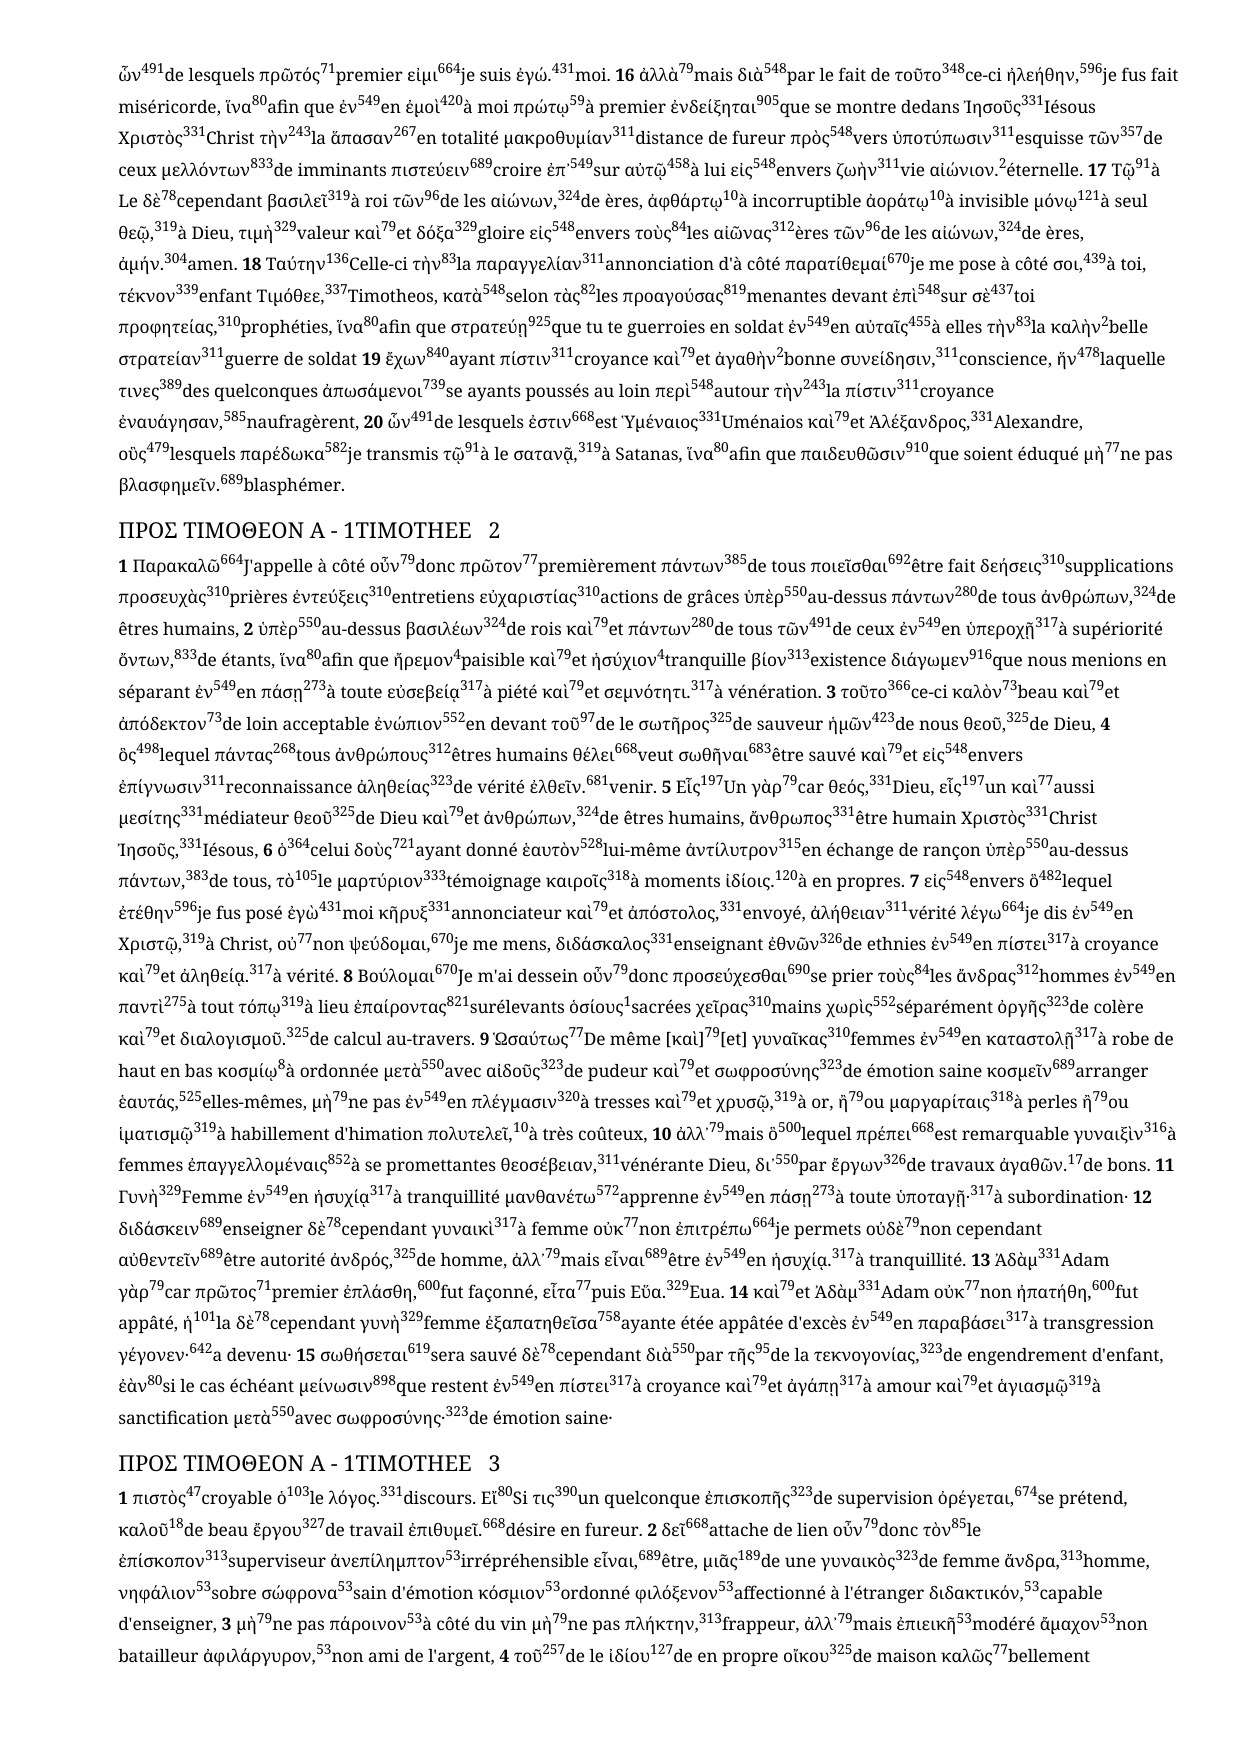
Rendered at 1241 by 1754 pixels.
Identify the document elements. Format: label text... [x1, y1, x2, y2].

text ΠΡΟΣ ΤΙΜΟΘΕΟΝ Α - 1TIMOTHEE 3 [118, 1448, 1181, 1478]
text ΠΡΟΣ ΤΙΜΟΘΕΟΝ Α - 1TIMOTHEE 2 [118, 516, 1181, 545]
text 1 πιστὸς47croyable ὁ103le λόγος.331discours. Εἴ80Si τις390un quelconque ἐπισκοπῆς323de supervision ὀρέγεται,674se prétend, καλοῦ18de beau ἔργου327de travail ἐπιθυμεῖ.668désire en fureur. 2 δεῖ668attache de lien οὖν79donc τὸν85le ἐπίσκοπον313superviseur ἀνεπίλημπτον53irrépréhensible εἶναι,689être, μιᾶς189de une γυναικὸς323de femme ἄνδρα,313homme, νηφάλιον53sobre σώφρονα53sain d'émotion κόσμιον53ordonné φιλόξενον53affectionné à l'étranger διδακτικόν,53capable d'enseigner, 3 μὴ79ne pas πάροινον53à côté du vin μὴ79ne pas πλήκτην,313frappeur, ἀλλ᾽79mais ἐπιεικῆ53modéré ἄμαχον53non batailleur ἀφιλάργυρον,53non ami de l'argent, 4 τοῦ257de le ἰδίου127de en propre οἴκου325de maison καλῶς77bellement προϊστάμενον,849se dressant au-devant, τέκνα314enfants ἔχοντα822ayant ἐν549en ὑποταγῇ,317à subordination, μετὰ550avec πάσης279de toute σεμνότητος323de vénération 5 (εἰ80Si δέ78cependant τις390un quelconque τοῦ257de le ἰδίου127de en propre οἴκου325de maison προστῆναι681dresser au-devant οὐκ77non οἶδεν,642a su, πῶς77comment? ἐκκλησίας323de église θεοῦ325de Dieu ἐπιμελήσεται;),613se prendra soin, 6 μὴ77ne pas νεόφυτον,32néophyte, ἵνα80afin que μὴ77ne pas τυφωθεὶς760ayant été enfumé εἰς548envers κρίμα315objet de jugement ἐμπέσῃ899que tombe dans τοῦ97de le διαβόλου.65de diable. 7 δεῖ668attache de lien δὲ78cependant καὶ77aussi μαρτυρίαν311témoignation καλὴν2belle ἔχειν689avoir ἀπὸ550au loin τῶν357de ceux ἔξωθεν,77au dehors, ἵνα80afin que μὴ77ne pas εἰς548envers ὀνειδισμὸν313réprobation ἐμπέσῃ899que tombe dans καὶ79et παγίδα311piège τοῦ97de le διαβόλου.65de diable. 8 Διακόνους312Serviteurs ὡσαύτως77de même σεμνούς,52vénérables, μὴ77ne pas διλόγους,52doubles discoureurs, μὴ77ne pas οἴνῳ319à vin πολλῷ275à nombreux προσέχοντας,821attenants, μὴ77ne pas αἰσχροκερδεῖς,52escroqueurs, 9 ἔχοντας821ayants τὸ87le μυστήριον315mystère τῆς95de la πίστεως323de croyance ἐν549en καθαρᾷ8à pure συνειδήσει.317à conscience. 10 καὶ77aussi οὗτοι363ceux-ci δὲ78cependant δοκιμαζέσθωσαν579soient éprouvés πρῶτον,77premièrement, εἶτα77puis διακονείτωσαν571servent ἀνέγκλητοι46sans accusations ὄντες.839étants. 11 Γυναῖκας310Femmes ὡσαύτως77de même σεμνάς,50vénérables, μὴ77ne pas διαβόλους,50diablesses, νηφαλίους,50sobres, πιστὰς50croyables ἐν549en πᾶσιν.379à tous. 12 διάκονοι330serviteurs ἔστωσαν571soient μιᾶς189de une γυναικὸς323de femme ἄνδρες,330hommes, τέκνων326de enfants καλῶς77bellement προϊστάμενοι866se dressants au-devant καὶ79et τῶν256de les ἰδίων126de en propres οἴκων.324de maisons. 13 οἱ363ceux γὰρ79car καλῶς77bellement διακονήσαντες720ayants servis βαθμὸν313degré ἑαυτοῖς532à eux-mêmes καλὸν53beau περιποιοῦνται673se produisent autour καὶ79et πολλὴν267nombreuse παρρησίαν311oralité franche ἐν549en πίστει317à croyance τῇ350à celle ἐν549en Χριστῷ319à Christ Ἰησοῦ.319à Iésous. 14 Ταῦτά347Ces-ci σοι439à toi γράφω664je graphe ἐλπίζων840espérant ἐλθεῖν681venir πρὸς548vers σὲ437toi ἐν549en τάχει·321à vitesse· 15 ἐὰν80si le cas échéant δὲ78cependant βραδύνω,917que je sois lent, ἵνα80afin que εἰδῇς915que tu aies su πῶς77comment? δεῖ668attache de lien ἐν549en οἴκῳ319à maison θεοῦ325de Dieu ἀναστρέφεσθαι,692être tourné de bas en haut, ἥτις496laquelle une quelconque ἐστὶν668est ἐκκλησία329église θεοῦ325de Dieu ζῶντος,834de vivant, στῦλος331pilier καὶ79et ἑδραίωμα333support τῆς95de la ἀληθείας.323de vérité. 16 καὶ79et ὁμολογουμένως77en avouement μέγα49grand ἐστὶν668est τὸ105le τῆς95de la εὐσεβείας323de piété μυστήριον·333mystère· ὃς498lequel ἐφανερώθη600fut rendu visible ἐν549en σαρκί,317à chair, ἐδικαιώθη600fut justifié ἐν549en πνεύματι,321à souffle, ὤφθη600fut vu ἀγγέλοις,318à anges, ἐκηρύχθη600fut annoncé ἐν549en ἔθνεσιν,320à ethnies, ἐπιστεύθη600fut cru ἐν549en κόσμῳ,319à monde, ἀνελήμφθη600fut pris de bas en haut ἐν549en δόξῃ.317à gloire. [118, 1482, 1181, 1667]
text 1 Παρακαλῶ664J'appelle à côté οὖν79donc πρῶτον77premièrement πάντων385de tous ποιεῖσθαι692être fait δεήσεις310supplications προσευχὰς310prières ἐντεύξεις310entretiens εὐχαριστίας310actions de grâces ὑπὲρ550au-dessus πάντων280de tous ἀνθρώπων,324de êtres humains, 2 ὑπὲρ550au-dessus βασιλέων324de rois καὶ79et πάντων280de tous τῶν491de ceux ἐν549en ὑπεροχῇ317à supériorité ὄντων,833de étants, ἵνα80afin que ἤρεμον4paisible καὶ79et ἡσύχιον4tranquille βίον313existence διάγωμεν916que nous menions en séparant ἐν549en πάσῃ273à toute εὐσεβείᾳ317à piété καὶ79et σεμνότητι.317à vénération. 3 τοῦτο366ce-ci καλὸν73beau καὶ79et ἀπόδεκτον73de loin acceptable ἐνώπιον552en devant τοῦ97de le σωτῆρος325de sauveur ἡμῶν423de nous θεοῦ,325de Dieu, 4 ὃς498lequel πάντας268tous ἀνθρώπους312êtres humains θέλει668veut σωθῆναι683être sauvé καὶ79et εἰς548envers ἐπίγνωσιν311reconnaissance ἀληθείας323de vérité ἐλθεῖν.681venir. 5 Εἷς197Un γὰρ79car θεός,331Dieu, εἷς197un καὶ77aussi μεσίτης331médiateur θεοῦ325de Dieu καὶ79et ἀνθρώπων,324de êtres humains, ἄνθρωπος331être humain Χριστὸς331Christ Ἰησοῦς,331Iésous, 6 ὁ364celui δοὺς721ayant donné ἑαυτὸν528lui-même ἀντίλυτρον315en échange de rançon ὑπὲρ550au-dessus πάντων,383de tous, τὸ105le μαρτύριον333témoignage καιροῖς318à moments ἰδίοις.120à en propres. 7 εἰς548envers ὃ482lequel ἐτέθην596je fus posé ἐγὼ431moi κῆρυξ331annonciateur καὶ79et ἀπόστολος,331envoyé, ἀλήθειαν311vérité λέγω664je dis ἐν549en Χριστῷ,319à Christ, οὐ77non ψεύδομαι,670je me mens, διδάσκαλος331enseignant ἐθνῶν326de ethnies ἐν549en πίστει317à croyance καὶ79et ἀληθείᾳ.317à vérité. 8 Βούλομαι670Je m'ai dessein οὖν79donc προσεύχεσθαι690se prier τοὺς84les ἄνδρας312hommes ἐν549en παντὶ275à tout τόπῳ319à lieu ἐπαίροντας821surélevants ὁσίους1sacrées χεῖρας310mains χωρὶς552séparément ὀργῆς323de colère καὶ79et διαλογισμοῦ.325de calcul au-travers. 9 Ὡσαύτως77De même [καὶ]79[et] γυναῖκας310femmes ἐν549en καταστολῇ317à robe de haut en bas κοσμίῳ8à ordonnée μετὰ550avec αἰδοῦς323de pudeur καὶ79et σωφροσύνης323de émotion saine κοσμεῖν689arranger ἑαυτάς,525elles-mêmes, μὴ79ne pas ἐν549en πλέγμασιν320à tresses καὶ79et χρυσῷ,319à or, ἢ79ou μαργαρίταις318à perles ἢ79ou ἱματισμῷ319à habillement d'himation πολυτελεῖ,10à très coûteux, 10 ἀλλ᾽79mais ὃ500lequel πρέπει668est remarquable γυναιξὶν316à femmes ἐπαγγελλομέναις852à se promettantes θεοσέβειαν,311vénérante Dieu, δι᾽550par ἔργων326de travaux ἀγαθῶν.17de bons. 11 Γυνὴ329Femme ἐν549en ἡσυχίᾳ317à tranquillité μανθανέτω572apprenne ἐν549en πάσῃ273à toute ὑποταγῇ·317à subordination· 12 διδάσκειν689enseigner δὲ78cependant γυναικὶ317à femme οὐκ77non ἐπιτρέπω664je permets οὐδὲ79non cependant αὐθεντεῖν689être autorité ἀνδρός,325de homme, ἀλλ᾽79mais εἶναι689être ἐν549en ἡσυχίᾳ.317à tranquillité. 13 Ἀδὰμ331Adam γὰρ79car πρῶτος71premier ἐπλάσθη,600fut façonné, εἶτα77puis Εὕα.329Eua. 14 καὶ79et Ἀδὰμ331Adam οὐκ77non ἠπατήθη,600fut appâté, ἡ101la δὲ78cependant γυνὴ329femme ἐξαπατηθεῖσα758ayante étée appâtée d'excès ἐν549en παραβάσει317à transgression γέγονεν·642a devenu· 15 σωθήσεται619sera sauvé δὲ78cependant διὰ550par τῆς95de la τεκνογονίας,323de engendrement d'enfant, ἐὰν80si le cas échéant μείνωσιν898que restent ἐν549en πίστει317à croyance καὶ79et ἀγάπῃ317à amour καὶ79et ἁγιασμῷ319à sanctification μετὰ550avec σωφροσύνης·323de émotion saine· [118, 550, 1181, 1429]
text 1 Παῦλος331Paulus ἀπόστολος331envoyé Χριστοῦ325de Christ Ἰησοῦ325de Iésous κατ᾽548selon ἐπιταγὴν311mandat θεοῦ325de Dieu σωτῆρος325de sauveur ἡμῶν423de nous καὶ79et κυρίου325de Maître Ἰησοῦ325de Iésous Χριστοῦ325de Christ τῆς95de la ἐλπίδος323de espérance ἡμῶν·423de nous· 2 Τιμοθέῳ319à Timotheos γνησίῳ12à légitime τέκνῳ321à enfant ἐν549en πίστει,317à croyance, χάρις329grâce ἔλεος333miséricorde εἰρήνη329paix ἀπὸ550au loin θεοῦ325de Dieu πατρὸς325de père καὶ79et Χριστοῦ325de Christ Ἰησοῦ325de Iésous τοῦ97de le κυρίου325de Maître ἡμῶν.423de nous. 3 Καθὼς77De haut en bas comme παρεκάλεσά582j'appelai à côté σε437toi προσμεῖναι681rester auprès ἐν549en Ἐφέσῳ317à Éphèse πορευόμενος867se allant εἰς548envers Μακεδονίαν,311Macédoine, ἵνα80afin que παραγγείλῃς897que tu annonces à côté τισὶν377à des quelconques μὴ79ne pas ἑτεροδιδασκαλεῖν689enseigner différemment 4 μηδὲ79ni cependant προσέχειν689attenir μύθοις318à mythes καὶ79et γενεαλογίαις316à généalogies ἀπεράντοις,7à sans fins, αἵτινες495lesquelles des quelconques ἐκζητήσεις310hors recherches παρέχουσιν667fournissent μᾶλλον77davantage ἢ79ou οἰκονομίαν311législation de maison θεοῦ325de Dieu τὴν478celle ἐν549en πίστει.317à croyance. 5 τὸ105le δὲ78cependant τέλος333achèvement τῆς255de la παραγγελίας323de annonciation d'à côté ἐστὶν668est ἀγάπη329amour ἐκ550hors καθαρᾶς14de pure καρδίας323de coeur καὶ79et συνειδήσεως323de conscience ἀγαθῆς14de bonne καὶ79et πίστεως323de croyance ἀνυποκρίτου,14de sans hypocrisie, 6 ὧν489de lesquelles τινες389des quelconques ἀστοχήσαντες720ayants déviés ἐξετράπησαν599furent tourné dehors εἰς548envers ματαιολογίαν311vaine discussion 7 θέλοντες839voulants εἶναι689être νομοδιδάσκαλοι,330enseignants légistes, μὴ77ne pas νοοῦντες839intelligeants μήτε79et ni ἃ481lesquels λέγουσιν667disent μήτε79et ni περὶ550autour τίνων406de quels διαβεβαιοῦνται.673se affirment au travers. 8 Οἴδαμεν637Nous avons su δὲ78cependant ὅτι80en ce que καλὸς47beau ὁ103le νόμος,331loi, ἐάν80si le cas échéant τις390un quelconque αὐτῷ458à lui νομίμως77légalement χρῆται,927que se utilise, 9 εἰδὼς783ayant su τοῦτο,348ce-ci, ὅτι80en ce que δικαίῳ59à juste νόμος331loi οὐ77non κεῖται,674se couche, ἀνόμοις58à sans lois δὲ78cependant καὶ79et ἀνυποτάκτοις,58à insoumis, ἀσεβέσιν58à impies καὶ79et ἁμαρτωλοῖς,58à fauteurs, ἀνοσίοις58à non sacrés καὶ79et βεβήλοις,58à profanes, πατρολῴαις58à patricides καὶ79et μητρολῴαις,58à matricides, ἀνδροφόνοις58à hommes tueurs 10 πόρνοις58à pornos ἀρσενοκοίταις318à mâles en couche ἀνδραποδισταῖς58à hommes pieds ψεύσταις318à menteurs ἐπιόρκοις,58à surpasseurs de serment, καὶ79et εἴ80si τι289un quelconque ἕτερον392autre-différent τῇ89à la ὑγιαινούσῃ826à étante sain διδασκαλίᾳ317à enseignement ἀντίκειται674se couche contre 11 κατὰ548selon τὸ87le εὐαγγέλιον315évangile τῆς95de la δόξης323de gloire τοῦ97de le μακαρίου16de bienheureux θεοῦ,325de Dieu, ὃ482lequel ἐπιστεύθην596je fus cru ἐγώ.431moi. 12 Χάριν311Grâce ἔχω664j'ai τῷ352à celui ἐνδυναμώσαντί713à ayant fortifié dans με417moi Χριστῷ319à Christ Ἰησοῦ319à Iésous τῷ91à le κυρίῳ319à Maître ἡμῶν,423de nous, ὅτι80en ce que πιστόν53croyable με417moi ἡγήσατο592se gouverna θέμενος740se ayant posé εἰς548envers διακονίαν311service 13 τὸ87le πρότερον55plus avant ὄντα822étant βλάσφημον53blasphématoire καὶ79et διώκτην313poursuivant καὶ79et ὑβριστήν,313brute, ἀλλ᾽79mais ἠλεήθην,596je fus fait miséricorde, ὅτι80en ce que ἀγνοῶν840méconnaissant ἐποίησα582je fis ἐν549en ἀπιστίᾳ·317à incroyance· 14 ὑπερεπλεόνασεν586fit plus nombreux au-dessus δὲ78cependant ἡ101la χάρις329grâce τοῦ97de le κυρίου325de Maître ἡμῶν423de nous μετὰ550avec πίστεως323de croyance καὶ79et ἀγάπης323de amour τῆς356de celle ἐν549en Χριστῷ319à Christ Ἰησοῦ.319à Iésous. 15 πιστὸς71croyable ὁ103le λόγος331discours καὶ79et πάσης279de toute ἀποδοχῆς323de large acceptation ἄξιος,71digne, ὅτι80en ce que Χριστὸς331Christ Ἰησοῦς331Iésous ἦλθεν586vint εἰς548envers τὸν85le κόσμον313monde ἁμαρτωλοὺς52fauteurs σῶσαι,681sauver, ὧν491de lesquels πρῶτός71premier εἰμι664je suis ἐγώ.431moi. 16 ἀλλὰ79mais διὰ548par le fait de τοῦτο348ce-ci ἠλεήθην,596je fus fait miséricorde, ἵνα80afin que ἐν549en ἐμοὶ420à moi πρώτῳ59à premier ἐνδείξηται905que se montre dedans Ἰησοῦς331Iésous Χριστὸς331Christ τὴν243la ἅπασαν267en totalité μακροθυμίαν311distance de fureur πρὸς548vers ὑποτύπωσιν311esquisse τῶν357de ceux μελλόντων833de imminants πιστεύειν689croire ἐπ᾽549sur αὐτῷ458à lui εἰς548envers ζωὴν311vie αἰώνιον.2éternelle. 17 Τῷ91à Le δὲ78cependant βασιλεῖ319à roi τῶν96de les αἰώνων,324de ères, ἀφθάρτῳ10à incorruptible ἀοράτῳ10à invisible μόνῳ121à seul θεῷ,319à Dieu, τιμὴ329valeur καὶ79et δόξα329gloire εἰς548envers τοὺς84les αἰῶνας312ères τῶν96de les αἰώνων,324de ères, ἀμήν.304amen. 18 Ταύτην136Celle-ci τὴν83la παραγγελίαν311annonciation d'à côté παρατίθεμαί670je me pose à côté σοι,439à toi, τέκνον339enfant Τιμόθεε,337Timotheos, κατὰ548selon τὰς82les προαγούσας819menantes devant ἐπὶ548sur σὲ437toi προφητείας,310prophéties, ἵνα80afin que στρατεύῃ925que tu te guerroies en soldat ἐν549en αὐταῖς455à elles τὴν83la καλὴν2belle στρατείαν311guerre de soldat 19 ἔχων840ayant πίστιν311croyance καὶ79et ἀγαθὴν2bonne συνείδησιν,311conscience, ἥν478laquelle τινες389des quelconques ἀπωσάμενοι739se ayants poussés au loin περὶ548autour τὴν243la πίστιν311croyance ἐναυάγησαν,585naufragèrent, 20 ὧν491de lesquels ἐστιν668est Ὑμέναιος331Uménaios καὶ79et Ἀλέξανδρος,331Alexandre, οὓς479lesquels παρέδωκα582je transmis τῷ91à le σατανᾷ,319à Satanas, ἵνα80afin que παιδευθῶσιν910que soient éduqué μὴ77ne pas βλασφημεῖν.689blasphémer. [118, 59, 1181, 497]
